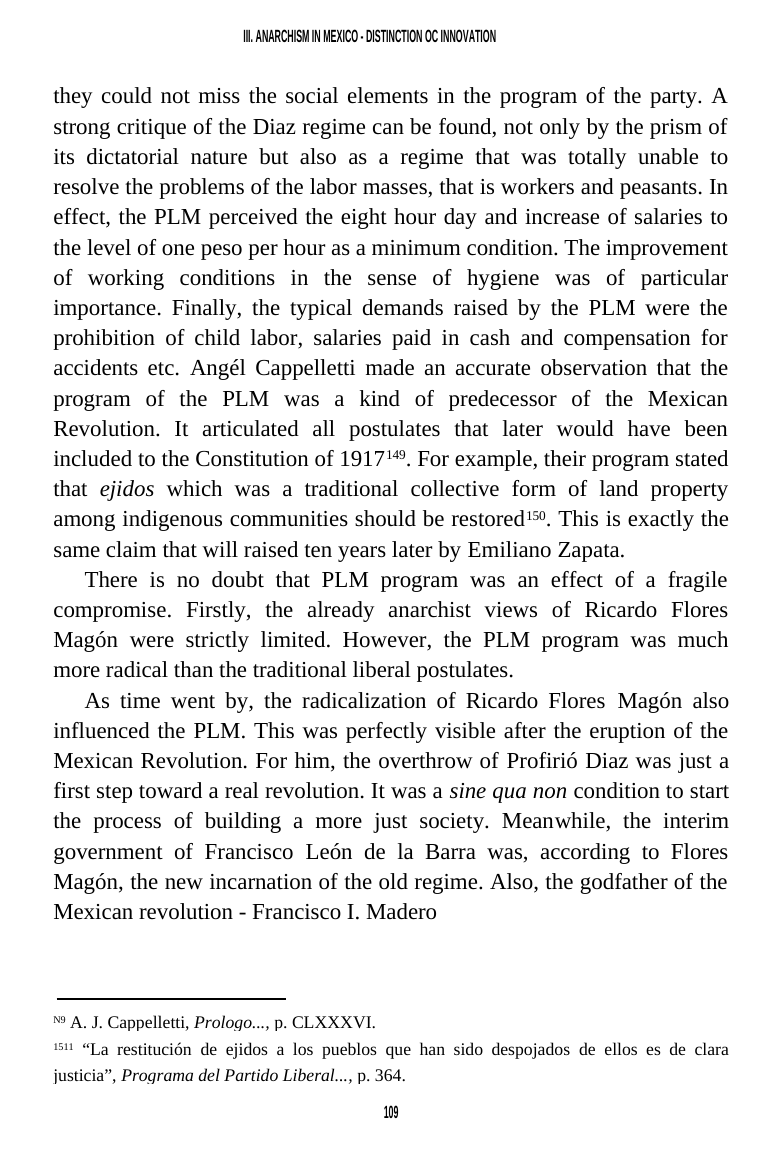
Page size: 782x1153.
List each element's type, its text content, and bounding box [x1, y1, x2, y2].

text 109 [53, 1102, 729, 1122]
text they could not miss the social elements in the program of the party. A strong critique of the Diaz regime can be found, not only by the prism of its dictatorial nature but also as a regime that was totally unable to resolve the problems of the labor masses, that is workers and peasants. In effect, the PLM perceived the eight hour day and increase of salaries to the level of one peso per hour as a minimum condition. The improvement of working conditions in the sense of hygiene was of particular importance. Finally, the typical demands raised by the PLM were the prohibition of child labor, salaries paid in cash and compensation for accidents etc. Angél Cappelletti made an accurate observation that the program of the PLM was a kind of predecessor of the Mexican Revolution. It articulated all postulates that later would have been included to the Constitution of 1917149. For example, their program stated that ejidos which was a traditional collective form of land property among indigenous communities should be restored150. This is exactly the same claim that will raised ten years later by Emiliano Zapata. [53, 82, 729, 562]
text N9 A. J. Cappelletti, Prologo..., p. CLXXXVI. [53, 1012, 729, 1031]
text As time went by, the radicalization of Ricardo Flores Magón also influenced the PLM. This was perfectly visible after the eruption of the Mexican Revolution. For him, the overthrow of Profirió Diaz was just a first step toward a real revolution. It was a sine qua non condition to start the process of building a more just society. Mean­while, the interim government of Francisco León de la Barra was, according to Flores Magón, the new incarnation of the old regime. Also, the godfather of the Mexican revolution - Francisco I. Madero [53, 687, 729, 924]
text 1511 “La restitución de ejidos a los pueblos que han sido despojados de ellos es de clara justicia”, Programa del Partido Liberal..., p. 364. [53, 1038, 729, 1084]
text III. ANARCHISM IN MEXICO - DISTINCTION OC INNOVATION [243, 26, 534, 46]
text There is no doubt that PLM program was an effect of a fragile compromise. Firstly, the already anarchist views of Ricardo Flores Magón were strictly limited. However, the PLM program was much more radical than the traditional liberal postulates. [53, 566, 729, 683]
